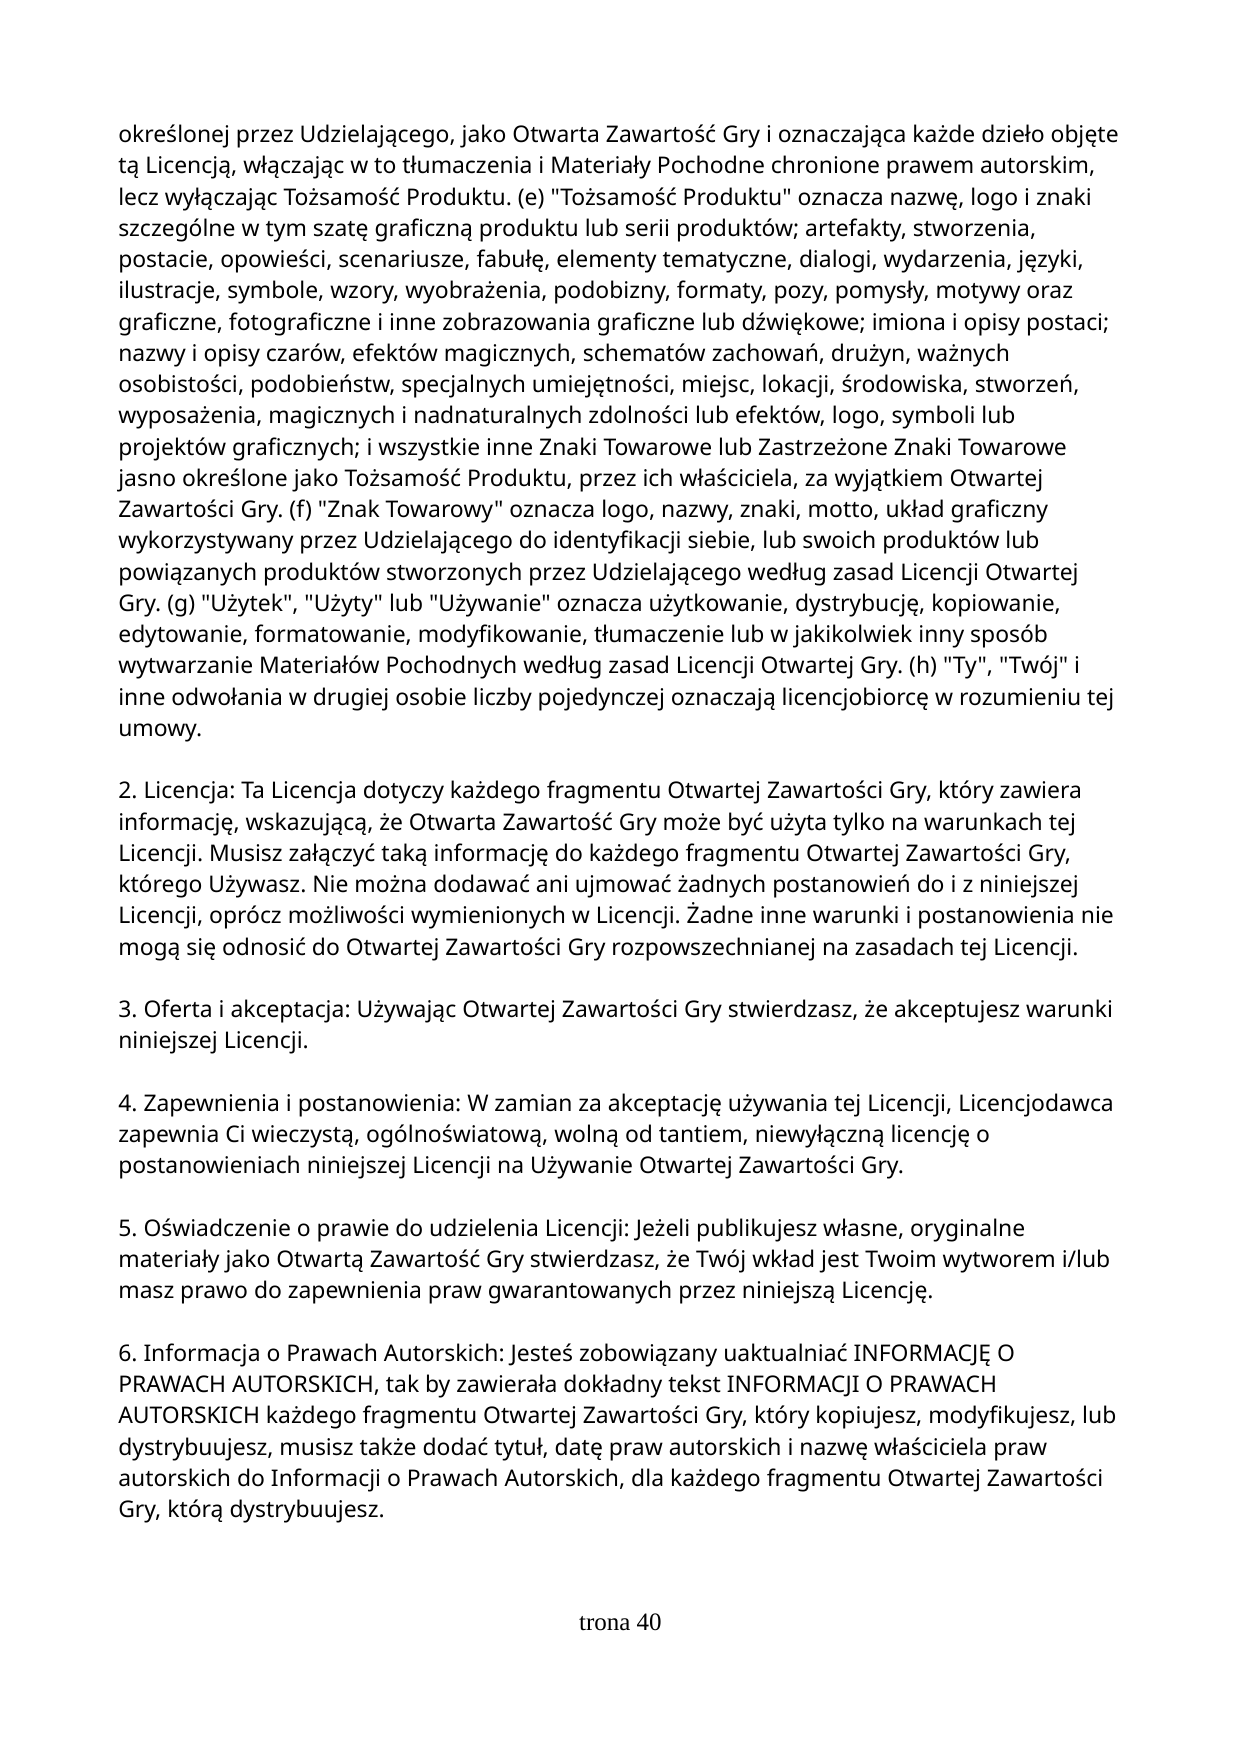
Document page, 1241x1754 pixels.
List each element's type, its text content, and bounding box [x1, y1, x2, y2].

text 6. Informacja o Prawach Autorskich: Jesteś zobowiązany uaktualniać INFORMACJĘ O PRAWACH AUTORSKICH, tak by zawierała dokładny tekst INFORMACJI O PRAWACH AUTORSKICH każdego fragmentu Otwartej Zawartości Gry, który kopiujesz, modyfikujesz, lub dystrybuujesz, musisz także dodać tytuł, datę praw autorskich i nazwę właściciela praw autorskich do Informacji o Prawach Autorskich, dla każdego fragmentu Otwartej Zawartości Gry, którą dystrybuujesz. [118, 1337, 1122, 1524]
text 4. Zapewnienia i postanowienia: W zamian za akceptację używania tej Licencji, Licencjodawca zapewnia Ci wieczystą, ogólnoświatową, wolną od tantiem, niewyłączną licencję o postanowieniach niniejszej Licencji na Używanie Otwartej Zawartości Gry. [118, 1087, 1122, 1181]
text 5. Oświadczenie o prawie do udzielenia Licencji: Jeżeli publikujesz własne, oryginalne materiały jako Otwartą Zawartość Gry stwierdzasz, że Twój wkład jest Twoim wytworem i/lub masz prawo do zapewnienia praw gwarantowanych przez niniejszą Licencję. [118, 1212, 1122, 1306]
text 2. Licencja: Ta Licencja dotyczy każdego fragmentu Otwartej Zawartości Gry, który zawiera informację, wskazującą, że Otwarta Zawartość Gry może być użyta tylko na warunkach tej Licencji. Musisz załączyć taką informację do każdego fragmentu Otwartej Zawartości Gry, którego Używasz. Nie można dodawać ani ujmować żadnych postanowień do i z niniejszej Licencji, oprócz możliwości wymienionych w Licencji. Żadne inne warunki i postanowienia nie mogą się odnosić do Otwartej Zawartości Gry rozpowszechnianej na zasadach tej Licencji. [118, 774, 1122, 962]
text 3. Oferta i akceptacja: Używając Otwartej Zawartości Gry stwierdzasz, że akceptujesz warunki niniejszej Licencji. [118, 993, 1122, 1056]
text określonej przez Udzielającego, jako Otwarta Zawartość Gry i oznaczająca każde dzieło objęte tą Licencją, włączając w to tłumaczenia i Materiały Pochodne chronione prawem autorskim, lecz wyłączając Tożsamość Produktu. (e) "Tożsamość Produktu" oznacza nazwę, logo i znaki szczególne w tym szatę graficzną produktu lub serii produktów; artefakty, stworzenia, postacie, opowieści, scenariusze, fabułę, elementy tematyczne, dialogi, wydarzenia, języki, ilustracje, symbole, wzory, wyobrażenia, podobizny, formaty, pozy, pomysły, motywy oraz graficzne, fotograficzne i inne zobrazowania graficzne lub dźwiękowe; imiona i opisy postaci; nazwy i opisy czarów, efektów magicznych, schematów zachowań, drużyn, ważnych osobistości, podobieństw, specjalnych umiejętności, miejsc, lokacji, środowiska, stworzeń, wyposażenia, magicznych i nadnaturalnych zdolności lub efektów, logo, symboli lub projektów graficznych; i wszystkie inne Znaki Towarowe lub Zastrzeżone Znaki Towarowe jasno określone jako Tożsamość Produktu, przez ich właściciela, za wyjątkiem Otwartej Zawartości Gry. (f) "Znak Towarowy" oznacza logo, nazwy, znaki, motto, układ graficzny wykorzystywany przez Udzielającego do identyfikacji siebie, lub swoich produktów lub powiązanych produktów stworzonych przez Udzielającego według zasad Licencji Otwartej Gry. (g) "Użytek", "Użyty" lub "Używanie" oznacza użytkowanie, dystrybucję, kopiowanie, edytowanie, formatowanie, modyfikowanie, tłumaczenie lub w jakikolwiek inny sposób wytwarzanie Materiałów Pochodnych według zasad Licencji Otwartej Gry. (h) "Ty", "Twój" i inne odwołania w drugiej osobie liczby pojedynczej oznaczają licencjobiorcę w rozumieniu tej umowy. [118, 118, 1122, 743]
